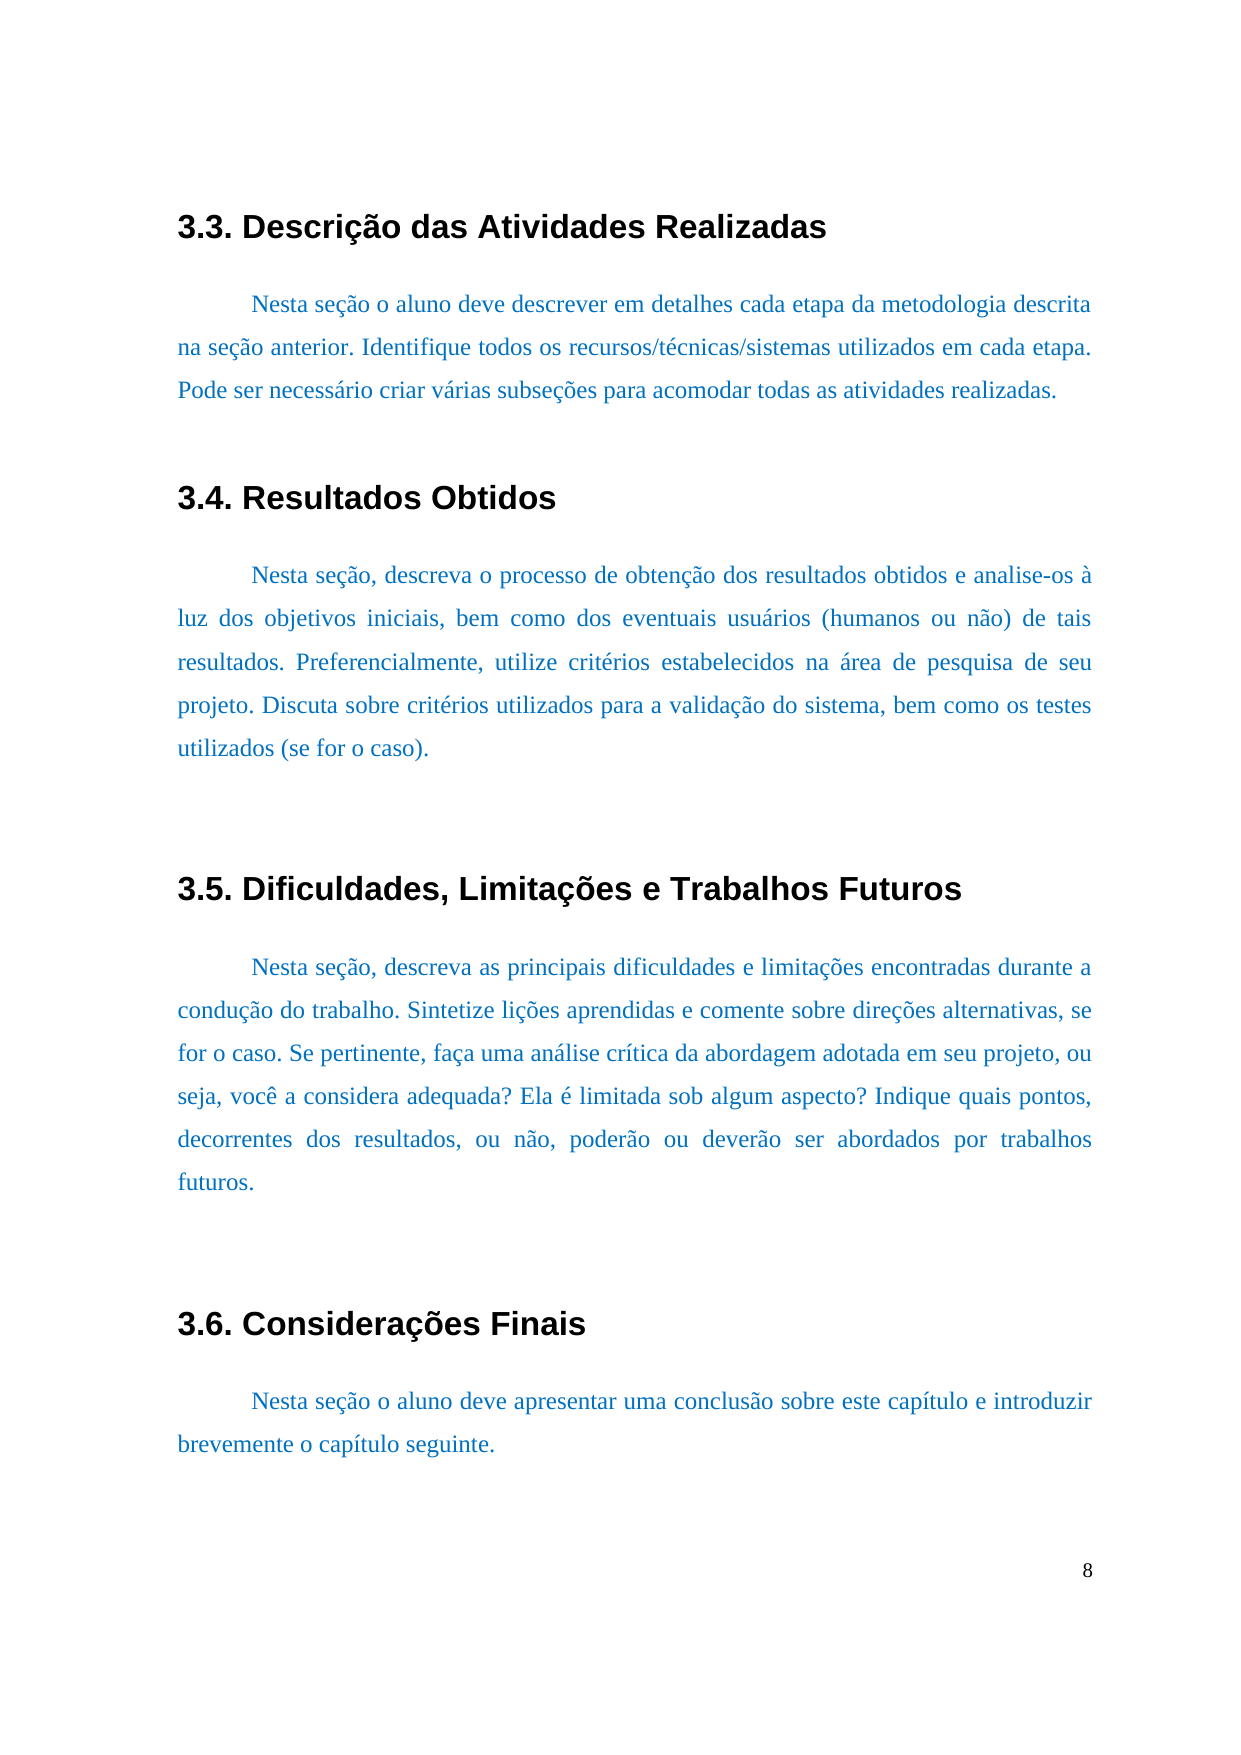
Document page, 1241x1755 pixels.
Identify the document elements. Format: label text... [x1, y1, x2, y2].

text Nesta seção, descreva o processo de obtenção dos resultados obtidos e analise-os à luz dos objetivos iniciais, bem como dos eventuais usuários (humanos ou não) de tais resultados. Preferencialmente, utilize critérios estabelecidos na área de pesquisa de seu projeto. Discuta sobre critérios utilizados para a validação do sistema, bem como os testes utilizados (se for o caso). [177, 560, 1093, 762]
subtitle 3.6. Considerações Finais [177, 1303, 1093, 1342]
text Nesta seção o aluno deve apresentar uma conclusão sobre este capítulo e introduzir brevemente o capítulo seguinte. [177, 1386, 1093, 1458]
subtitle 3.4. Resultados Obtidos [177, 478, 1093, 516]
text Nesta seção, descreva as principais dificuldades e limitações encontradas durante a condução do trabalho. Sintetize lições aprendidas e comente sobre direções alternativas, se for o caso. Se pertinente, faça uma análise crítica da abordagem adotada em seu projeto, ou seja, você a considera adequada? Ela é limitada sob algum aspecto? Indique quais pontos, decorrentes dos resultados, ou não, poderão ou deverão ser abordados por trabalhos futuros. [177, 952, 1093, 1196]
subtitle 3.5. Dificuldades, Limitações e Trabalhos Futuros [177, 869, 1093, 907]
text Nesta seção o aluno deve descrever em detalhes cada etapa da metodologia descrita na seção anterior. Identifique todos os recursos/técnicas/sistemas utilizados em cada etapa. Pode ser necessário criar várias subseções para acomodar todas as atividades realizadas. [177, 289, 1093, 404]
subtitle 3.3. Descrição das Atividades Realizadas [177, 207, 1093, 245]
